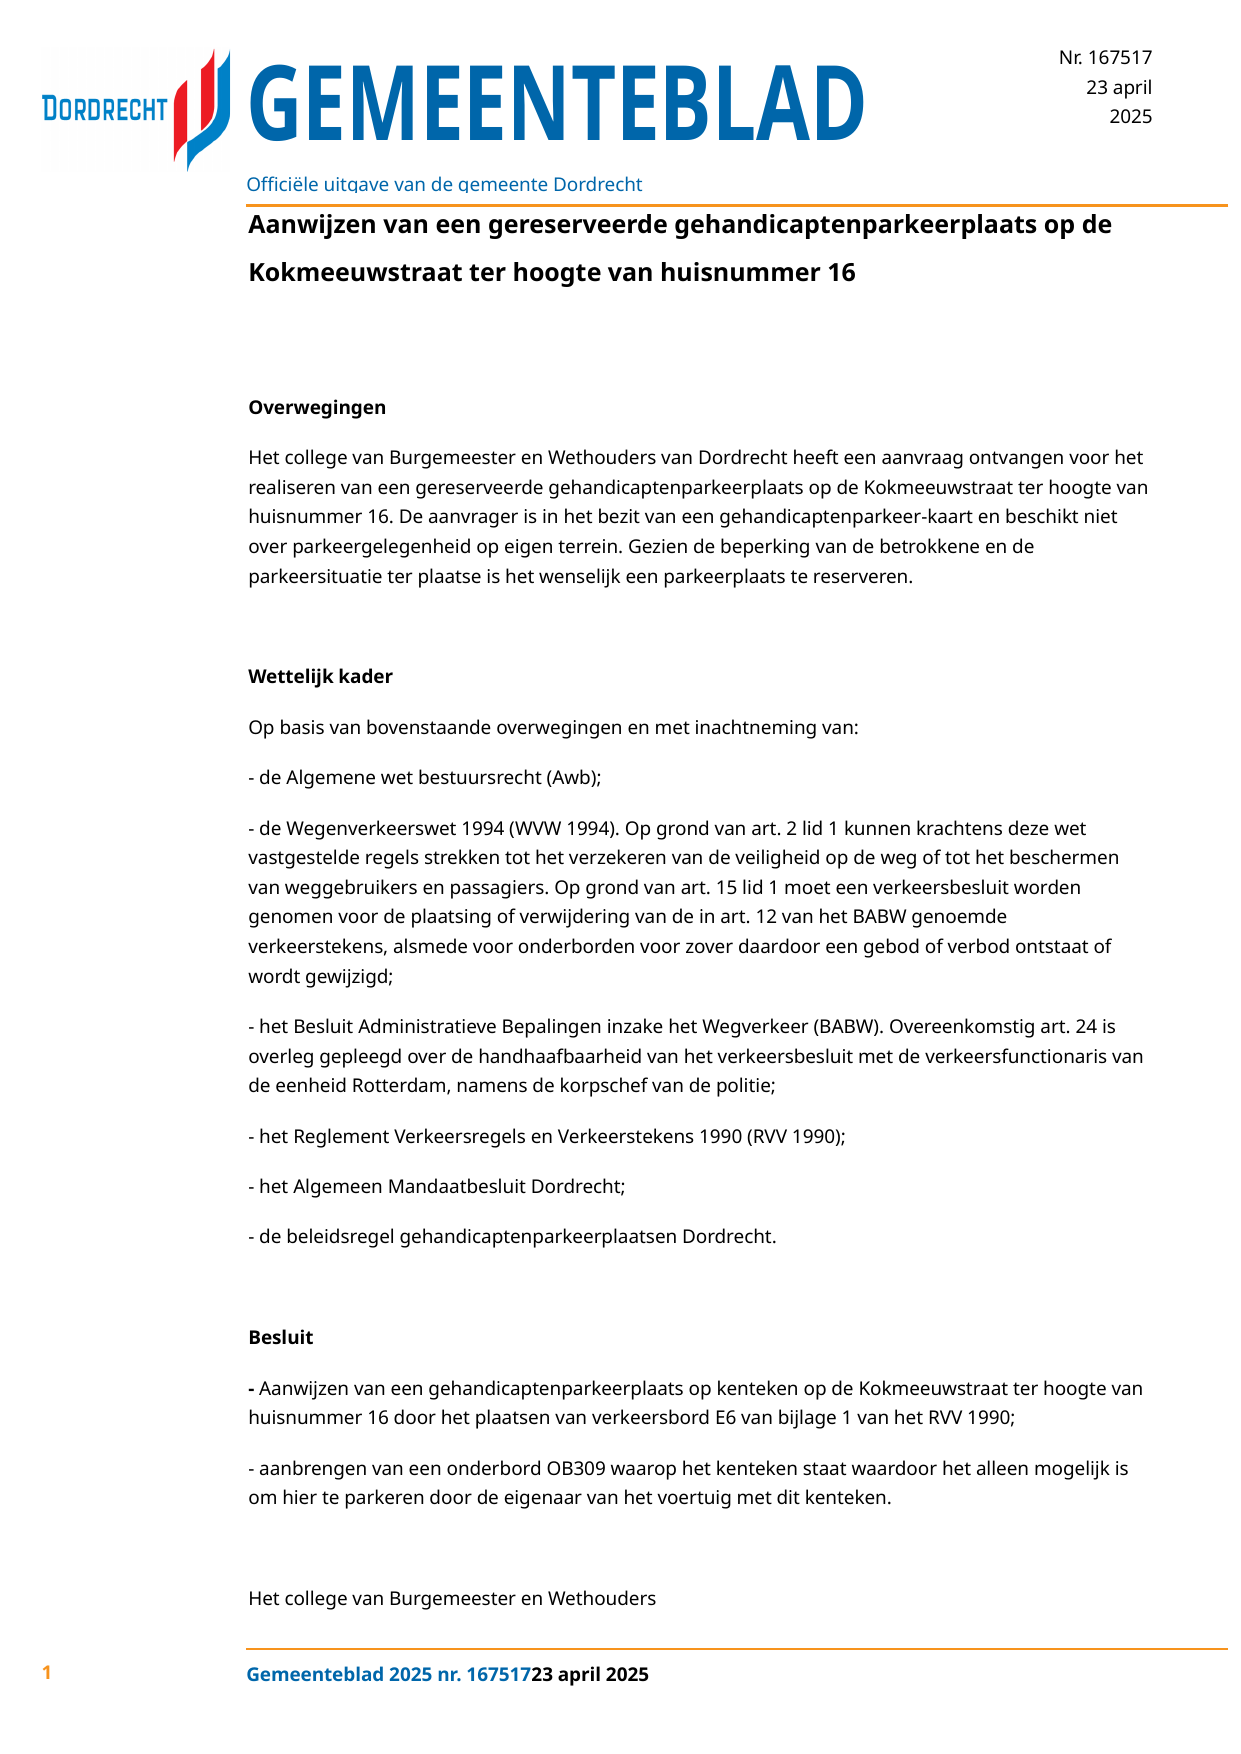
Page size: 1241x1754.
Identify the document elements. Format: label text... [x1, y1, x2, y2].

text - het Reglement Verkeersregels en Verkeerstekens 1990 (RVV 1990); [248, 1123, 1152, 1148]
text Besluit [248, 1324, 1152, 1350]
text - de Algemene wet bestuursrecht (Awb); [248, 764, 1152, 790]
text - aanbrengen van een onderbord OB309 waarop het kenteken staat waardoor het alleen mogelijk is om hier te parkeren door de eigenaar van het voertuig met dit kenteken. [248, 1455, 1152, 1510]
text Op basis van bovenstaande overwegingen en met inachtneming van: [248, 714, 1152, 740]
text - de Wegenverkeerswet 1994 (WVW 1994). Op grond van art. 2 lid 1 kunnen krachtens deze wet vastgestelde regels strekken tot het verzekeren van de veiligheid op de weg of tot het beschermen van weggebruikers en passagiers. Op grond van art. 15 lid 1 moet een verkeersbesluit worden genomen voor de plaatsing of verwijdering van de in art. 12 van het BABW genoemde verkeerstekens, alsmede voor onderborden voor zover daardoor een gebod of verbod ontstaat of wordt gewijzigd; [248, 815, 1152, 988]
text - het Besluit Administratieve Bepalingen inzake het Wegverkeer (BABW). Overeenkomstig art. 24 is overleg gepleegd over de handhaafbaarheid van het verkeersbesluit met de verkeersfunctionaris van de eenheid Rotterdam, namens de korpschef van de politie; [248, 1013, 1152, 1098]
text Het college van Burgemeester en Wethouders [248, 1585, 1152, 1611]
text - het Algemeen Mandaatbesluit Dordrecht; [248, 1173, 1152, 1199]
text - Aanwijzen van een gehandicaptenparkeerplaats op kenteken op de Kokmeeuwstraat ter hoogte van huisnummer 16 door het plaatsen van verkeersbord E6 van bijlage 1 van het RVV 1990; [248, 1375, 1152, 1430]
text Het college van Burgemeester en Wethouders van Dordrecht heeft een aanvraag ontvangen voor het realiseren van een gereserveerde gehandicaptenparkeerplaats op de Kokmeeuwstraat ter hoogte van huisnummer 16. De aanvrager is in het bezit van een gehandicaptenparkeer-kaart en beschikt niet over parkeergelegenheid op eigen terrein. Gezien de beperking van de betrokkene en de parkeersituatie ter plaatse is het wenselijk een parkeerplaats te reserveren. [248, 444, 1152, 588]
text Overwegingen [248, 394, 1152, 420]
text Wettelijk kader [248, 664, 1152, 689]
picture [41, 47, 231, 172]
text - de beleidsregel gehandicaptenparkeerplaatsen Dordrecht. [248, 1224, 1152, 1249]
text Aanwijzen van een gereserveerde gehandicaptenparkeerplaats op de Kokmeeuwstraat ter hoogte van huisnummer 16 [248, 207, 1152, 288]
